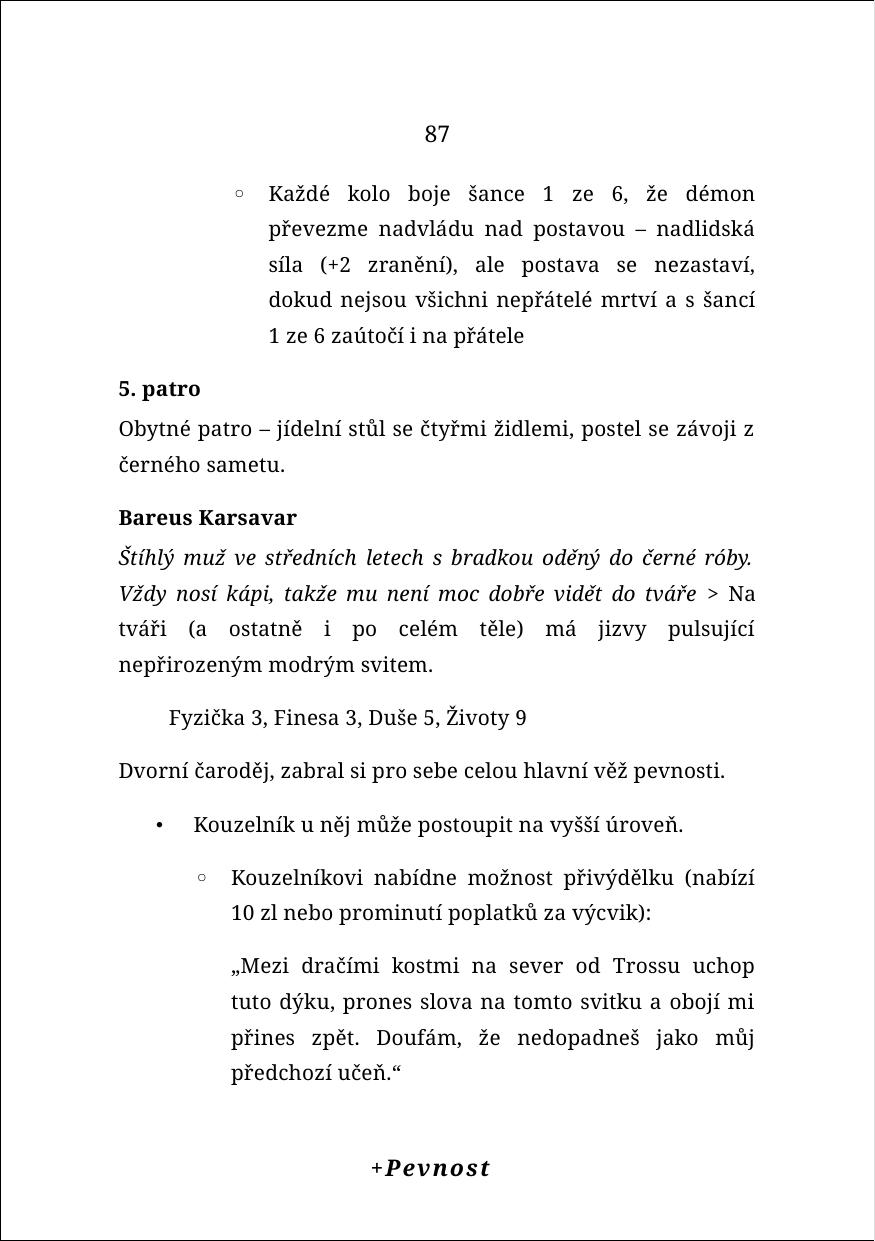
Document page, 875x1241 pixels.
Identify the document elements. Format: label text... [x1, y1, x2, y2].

text Štíhlý muž ve středních letech s bradkou oděný do černé róby. Vždy nosí kápi, takže mu není moc dobře vidět do tváře > Na tváři (a ostatně i po celém těle) má jizvy pulsující nepřirozeným modrým svitem. [118, 543, 756, 678]
list Kouzelník u něj může postoupit na vyšší úroveň. [156, 810, 756, 838]
list Kouzelníkovi nabídne možnost přivýdělku (nabízí 10 zl nebo prominutí poplatků za výcvik): [193, 863, 756, 927]
text Fyzička 3, Finesa 3, Duše 5, Životy 9 [168, 703, 756, 732]
text Obytné patro – jídelní stůl se čtyřmi židlemi, postel se závoji z černého sametu. [118, 414, 756, 478]
subtitle Bareus Karsavar [118, 503, 756, 532]
subtitle 5. patro [118, 374, 756, 403]
text Dvorní čaroděj, zabral si pro sebe celou hlavní věž pevnosti. [118, 756, 756, 785]
list „Mezi dračími kostmi na sever od Trossu uchop tuto dýku, prones slova na tomto svitku a obojí mi přines zpět. Doufám, že nedopadneš jako můj předchozí učeň.“ [193, 952, 756, 1087]
list Každé kolo boje šance 1 ze 6, že démon převezme nadvládu nad postavou – nadlidská síla (+2 zranění), ale postava se nezastaví, dokud nejsou všichni nepřátelé mrtví a s šancí 1 ze 6 zaútočí i na přátele [231, 179, 756, 349]
